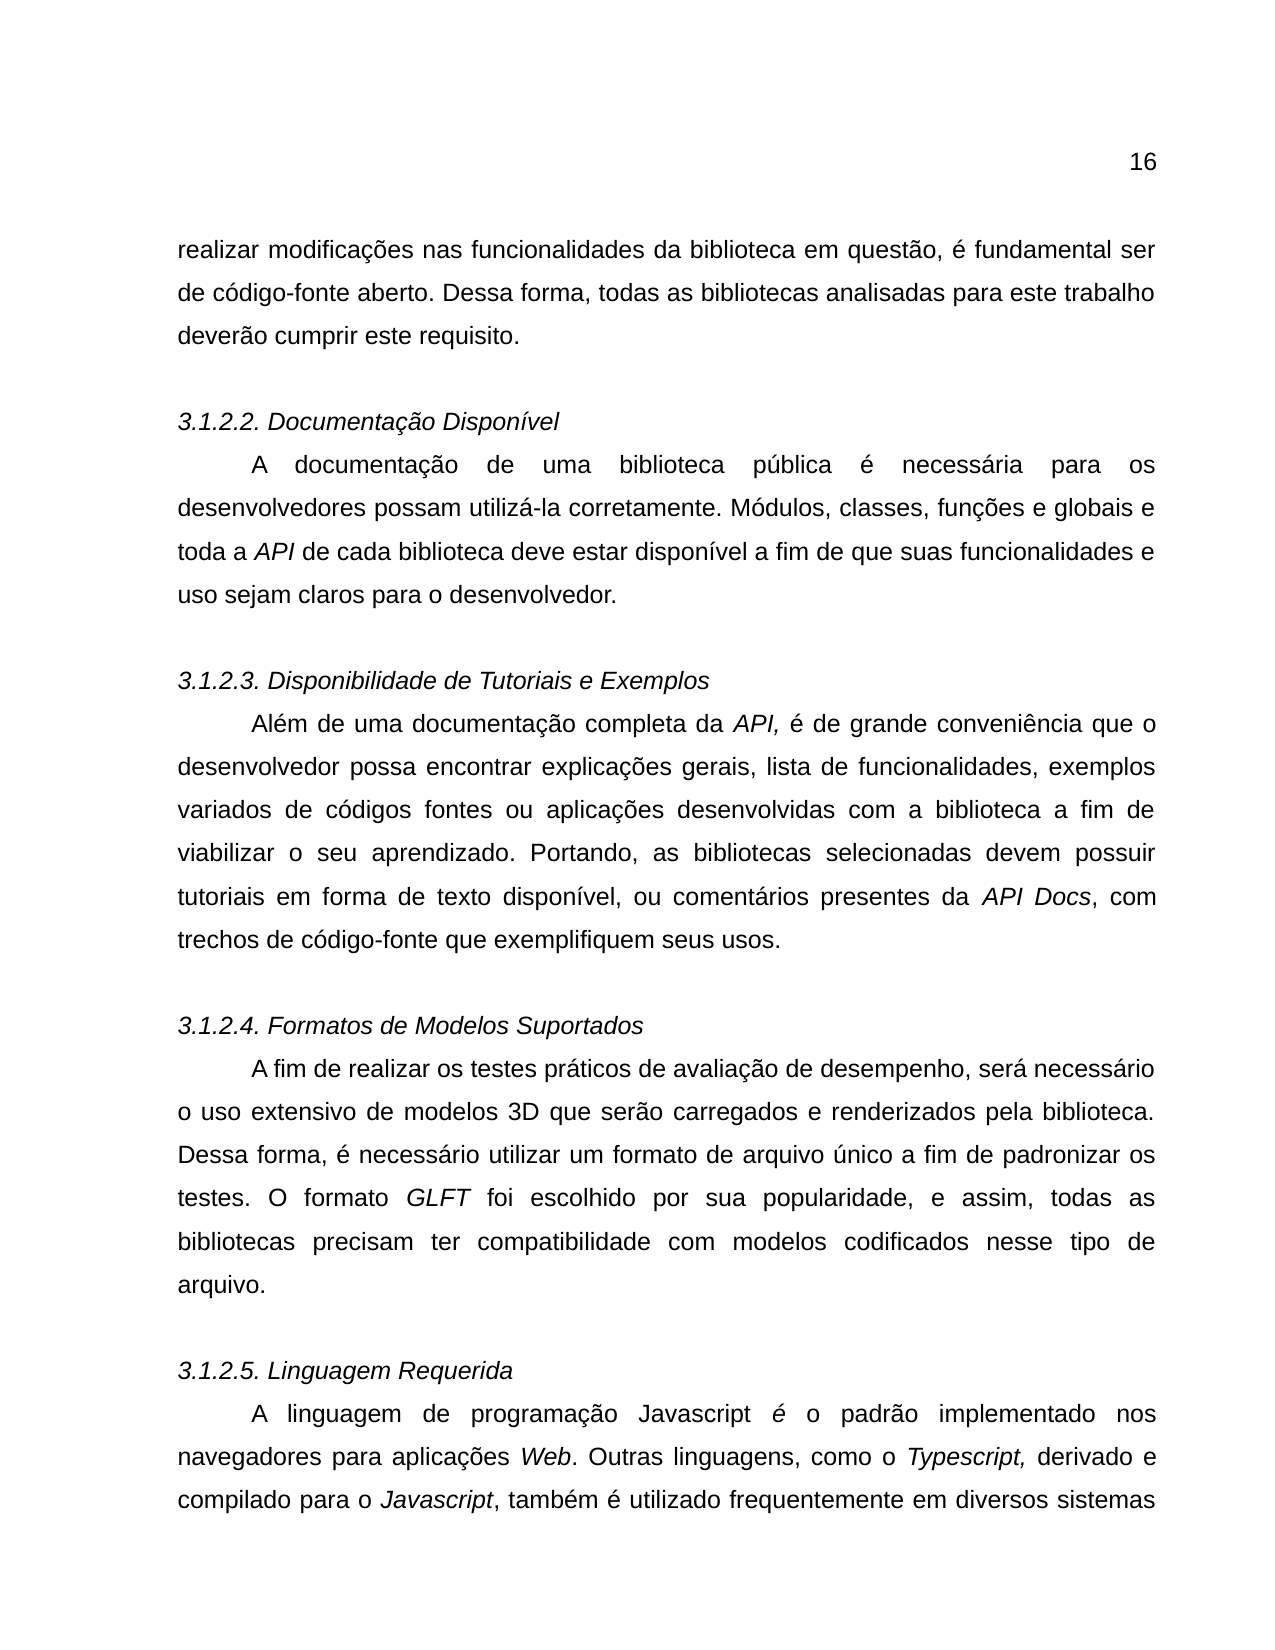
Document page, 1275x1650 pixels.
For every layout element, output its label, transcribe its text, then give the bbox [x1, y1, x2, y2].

text A documentação de uma biblioteca pública é necessária para os desenvolvedores possam utilizá-la corretamente. Módulos, classes, funções e globais e toda a API de cada biblioteca deve estar disponível a fim de que suas funcionalidades e uso sejam claros para o desenvolvedor. [177, 450, 1157, 608]
subtitle 3.1.2.5. Linguagem Requerida [177, 1356, 1157, 1385]
text A fim de realizar os testes práticos de avaliação de desempenho, será necessário o uso extensivo de modelos 3D que serão carregados e renderizados pela biblioteca. Dessa forma, é necessário utilizar um formato de arquivo único a fim de padronizar os testes. O formato GLFT foi escolhido por sua popularidade, e assim, todas as bibliotecas precisam ter compatibilidade com modelos codificados nesse tipo de arquivo. [177, 1054, 1157, 1298]
subtitle 3.1.2.4. Formatos de Modelos Suportados [177, 1011, 1157, 1040]
text Além de uma documentação completa da API, é de grande conveniência que o desenvolvedor possa encontrar explicações gerais, lista de funcionalidades, exemplos variados de códigos fontes ou aplicações desenvolvidas com a biblioteca a fim de viabilizar o seu aprendizado. Portando, as bibliotecas selecionadas devem possuir tutoriais em forma de texto disponível, ou comentários presentes da API Docs, com trechos de código-fonte que exemplifiquem seus usos. [177, 709, 1157, 953]
subtitle 3.1.2.2. Documentação Disponível [177, 407, 1157, 436]
text realizar modificações nas funcionalidades da biblioteca em questão, é fundamental ser de código-fonte aberto. Dessa forma, todas as bibliotecas analisadas para este trabalho deverão cumprir este requisito. [177, 235, 1157, 350]
subtitle 3.1.2.3. Disponibilidade de Tutoriais e Exemplos [177, 666, 1157, 695]
text A linguagem de programação Javascript é o padrão implementado nos navegadores para aplicações Web. Outras linguagens, como o Typescript, derivado e compilado para o Javascript, também é utilizado frequentemente em diversos sistemas [177, 1399, 1157, 1514]
